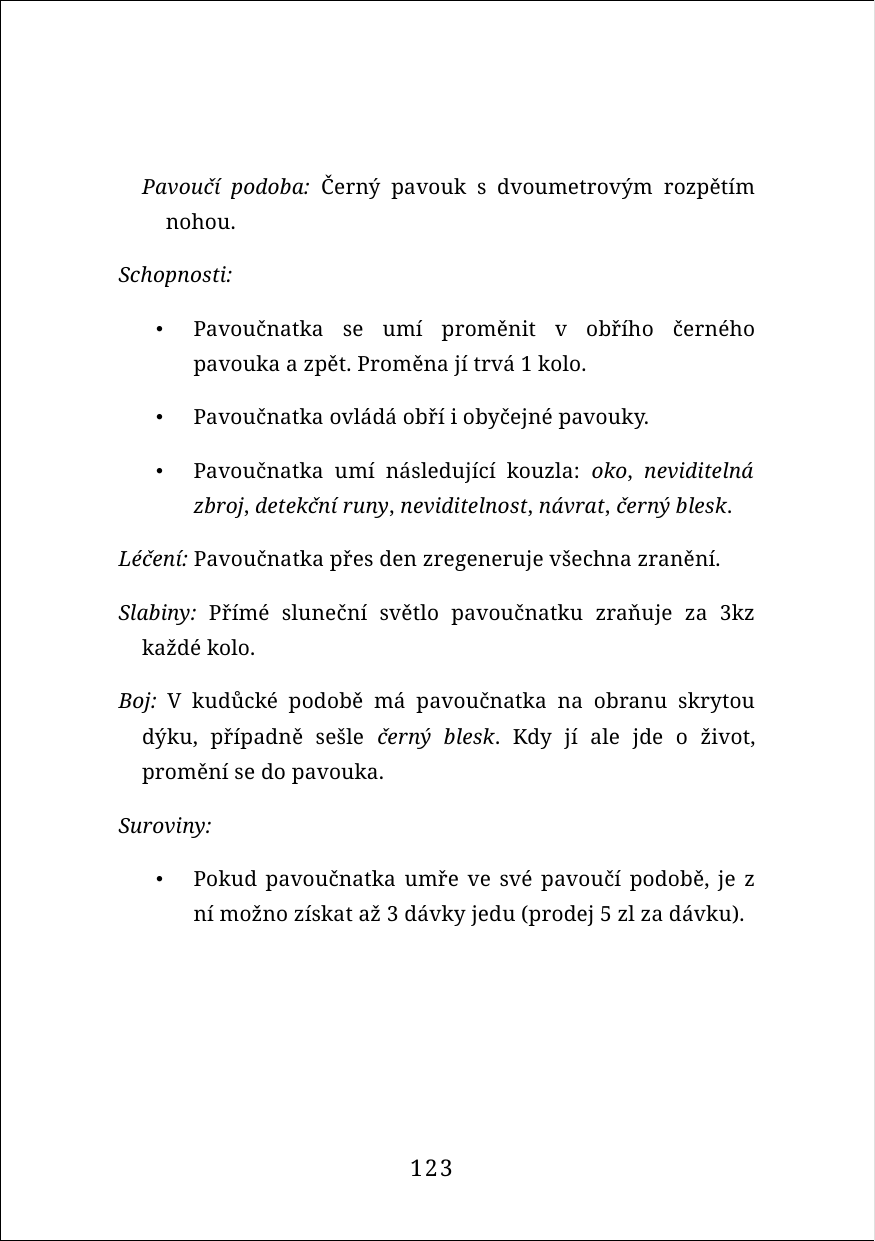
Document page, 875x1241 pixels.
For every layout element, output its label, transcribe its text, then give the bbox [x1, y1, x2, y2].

list Pavoučnatka umí následující kouzla: oko, neviditelná zbroj, detekční runy, neviditelnost, návrat, černý blesk. [156, 456, 756, 520]
text Suroviny: [118, 811, 756, 839]
list Pavoučnatka se umí proměnit v obřího černého pavouka a zpět. Proměna jí trvá 1 kolo. [156, 314, 756, 378]
list Pokud pavoučnatka umře ve své pavoučí podobě, je z ní možno získat až 3 dávky jedu (prodej 5 zl za dávku). [156, 864, 756, 928]
text Boj: V kudůcké podobě má pavoučnatka na obranu skrytou dýku, případně sešle černý blesk. Kdy jí ale jde o život, promění se do pavouka. [118, 686, 756, 786]
text Pavoučí podoba: Černý pavouk s dvoumetrovým rozpětím nohou. [142, 172, 756, 236]
text Schopnosti: [118, 261, 756, 289]
text Slabiny: Přímé sluneční světlo pavoučnatku zraňuje za 3kz každé kolo. [118, 598, 756, 662]
list Pavoučnatka ovládá obří i obyčejné pavouky. [156, 402, 756, 431]
text Léčení: Pavoučnatka přes den zregeneruje všechna zranění. [118, 544, 756, 573]
